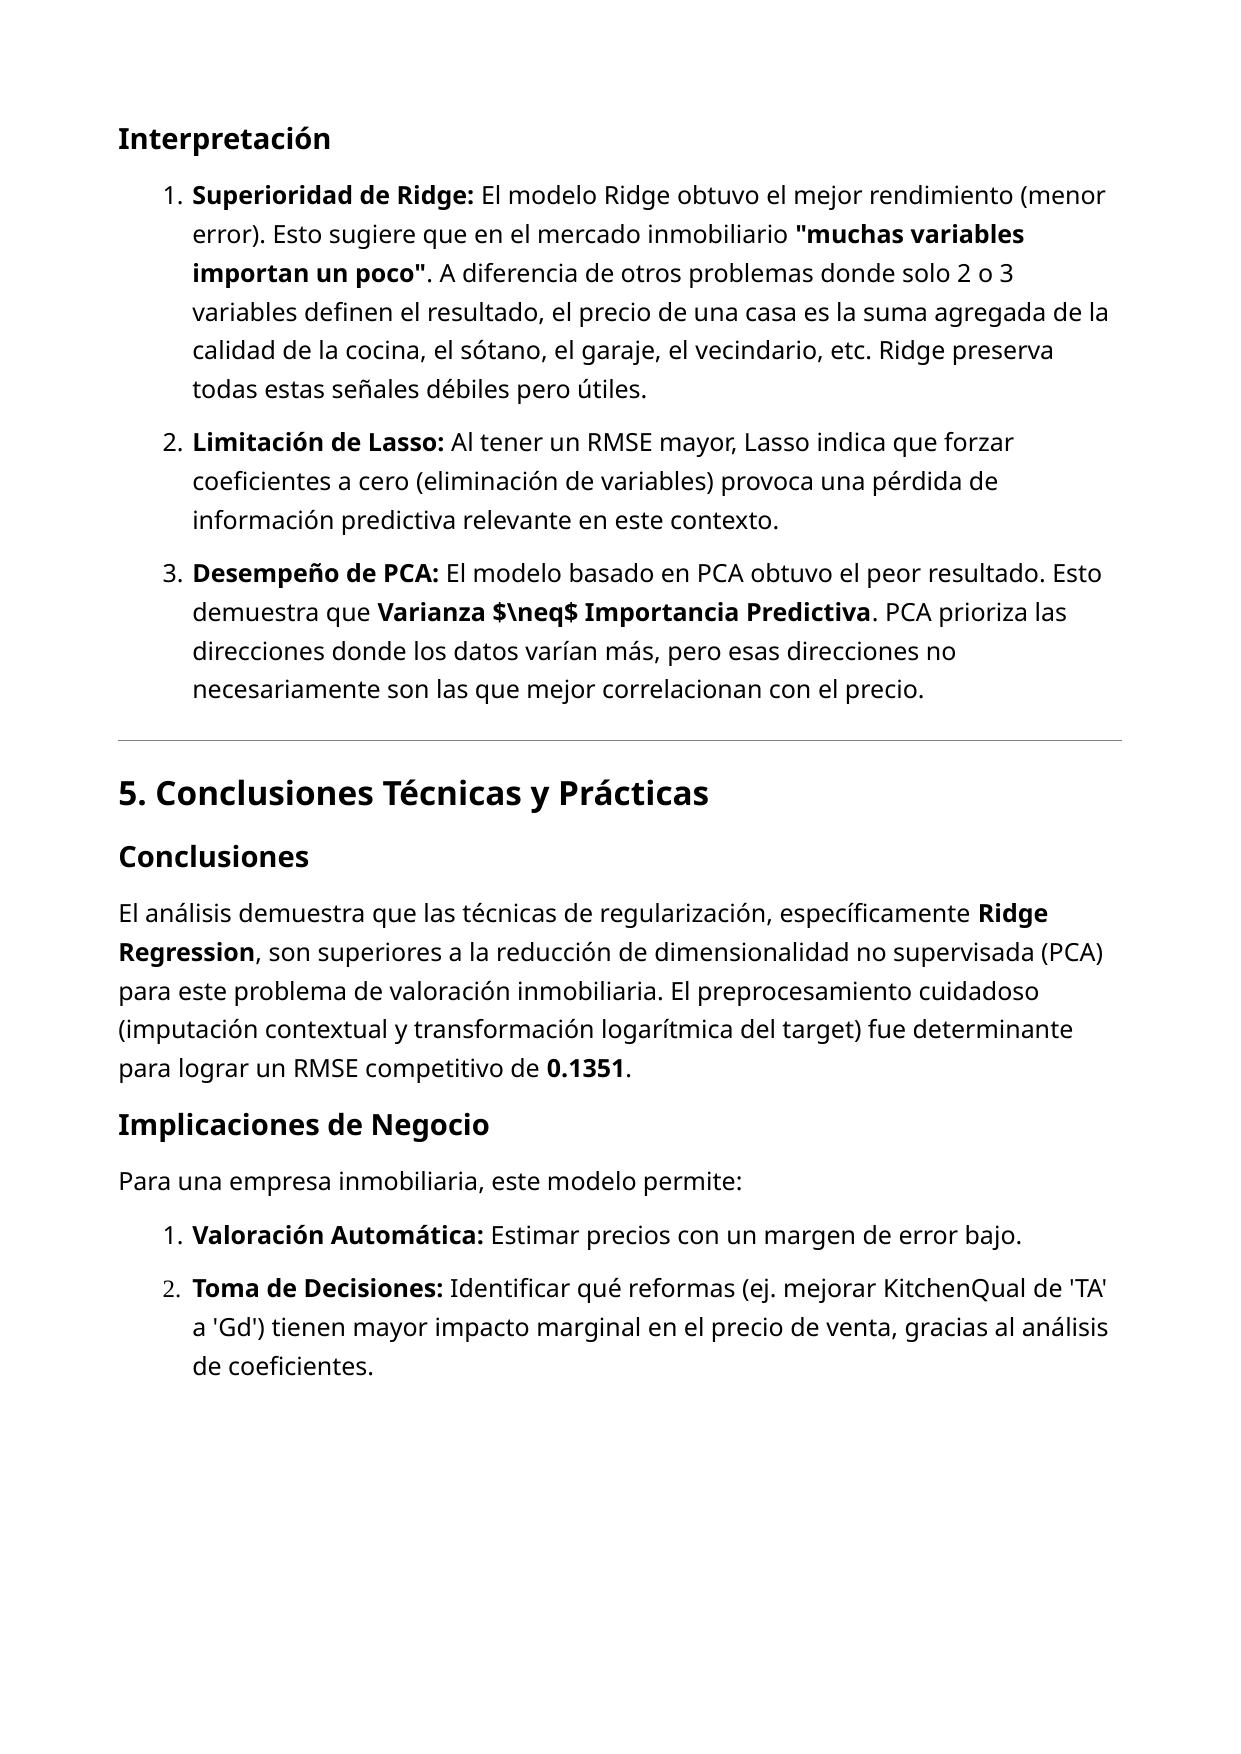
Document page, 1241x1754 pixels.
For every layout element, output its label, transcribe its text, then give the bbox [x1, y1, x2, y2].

subtitle Conclusiones [118, 836, 1122, 876]
subtitle Implicaciones de Negocio [118, 1104, 1122, 1144]
text Para una empresa inmobiliaria, este modelo permite: [118, 1164, 1122, 1198]
list Valoración Automática: Estimar precios con un margen de error bajo. [162, 1217, 1122, 1251]
text El análisis demuestra que las técnicas de regularización, específicamente Ridge Regression, son superiores a la reducción de dimensionalidad no supervisada (PCA) para este problema de valoración inmobiliaria. El preprocesamiento cuidadoso (imputación contextual y transformación logarítmica del target) fue determinante para lograr un RMSE competitivo de 0.1351. [118, 896, 1122, 1085]
list Superioridad de Ridge: El modelo Ridge obtuvo el mejor rendimiento (menor error). Esto sugiere que en el mercado inmobiliario "muchas variables importan un poco". A diferencia de otros problemas donde solo 2 o 3 variables definen el resultado, el precio de una casa es la suma agregada de la calidad de la cocina, el sótano, el garaje, el vecindario, etc. Ridge preserva todas estas señales débiles pero útiles. [162, 178, 1122, 406]
list Toma de Decisiones: Identificar qué reformas (ej. mejorar KitchenQual de 'TA' a 'Gd') tienen mayor impacto marginal en el precio de venta, gracias al análisis de coeficientes. [162, 1271, 1122, 1382]
subtitle Interpretación [118, 118, 1122, 158]
list Desempeño de PCA: El modelo basado en PCA obtuvo el peor resultado. Esto demuestra que Varianza $\neq$ Importancia Predictiva. PCA prioriza las direcciones donde los datos varían más, pero esas direcciones no necesariamente son las que mejor correlacionan con el precio. [162, 556, 1122, 706]
subtitle 5. Conclusiones Técnicas y Prácticas [118, 770, 1122, 815]
list Limitación de Lasso: Al tener un RMSE mayor, Lasso indica que forzar coeficientes a cero (eliminación de variables) provoca una pérdida de información predictiva relevante en este contexto. [162, 425, 1122, 537]
